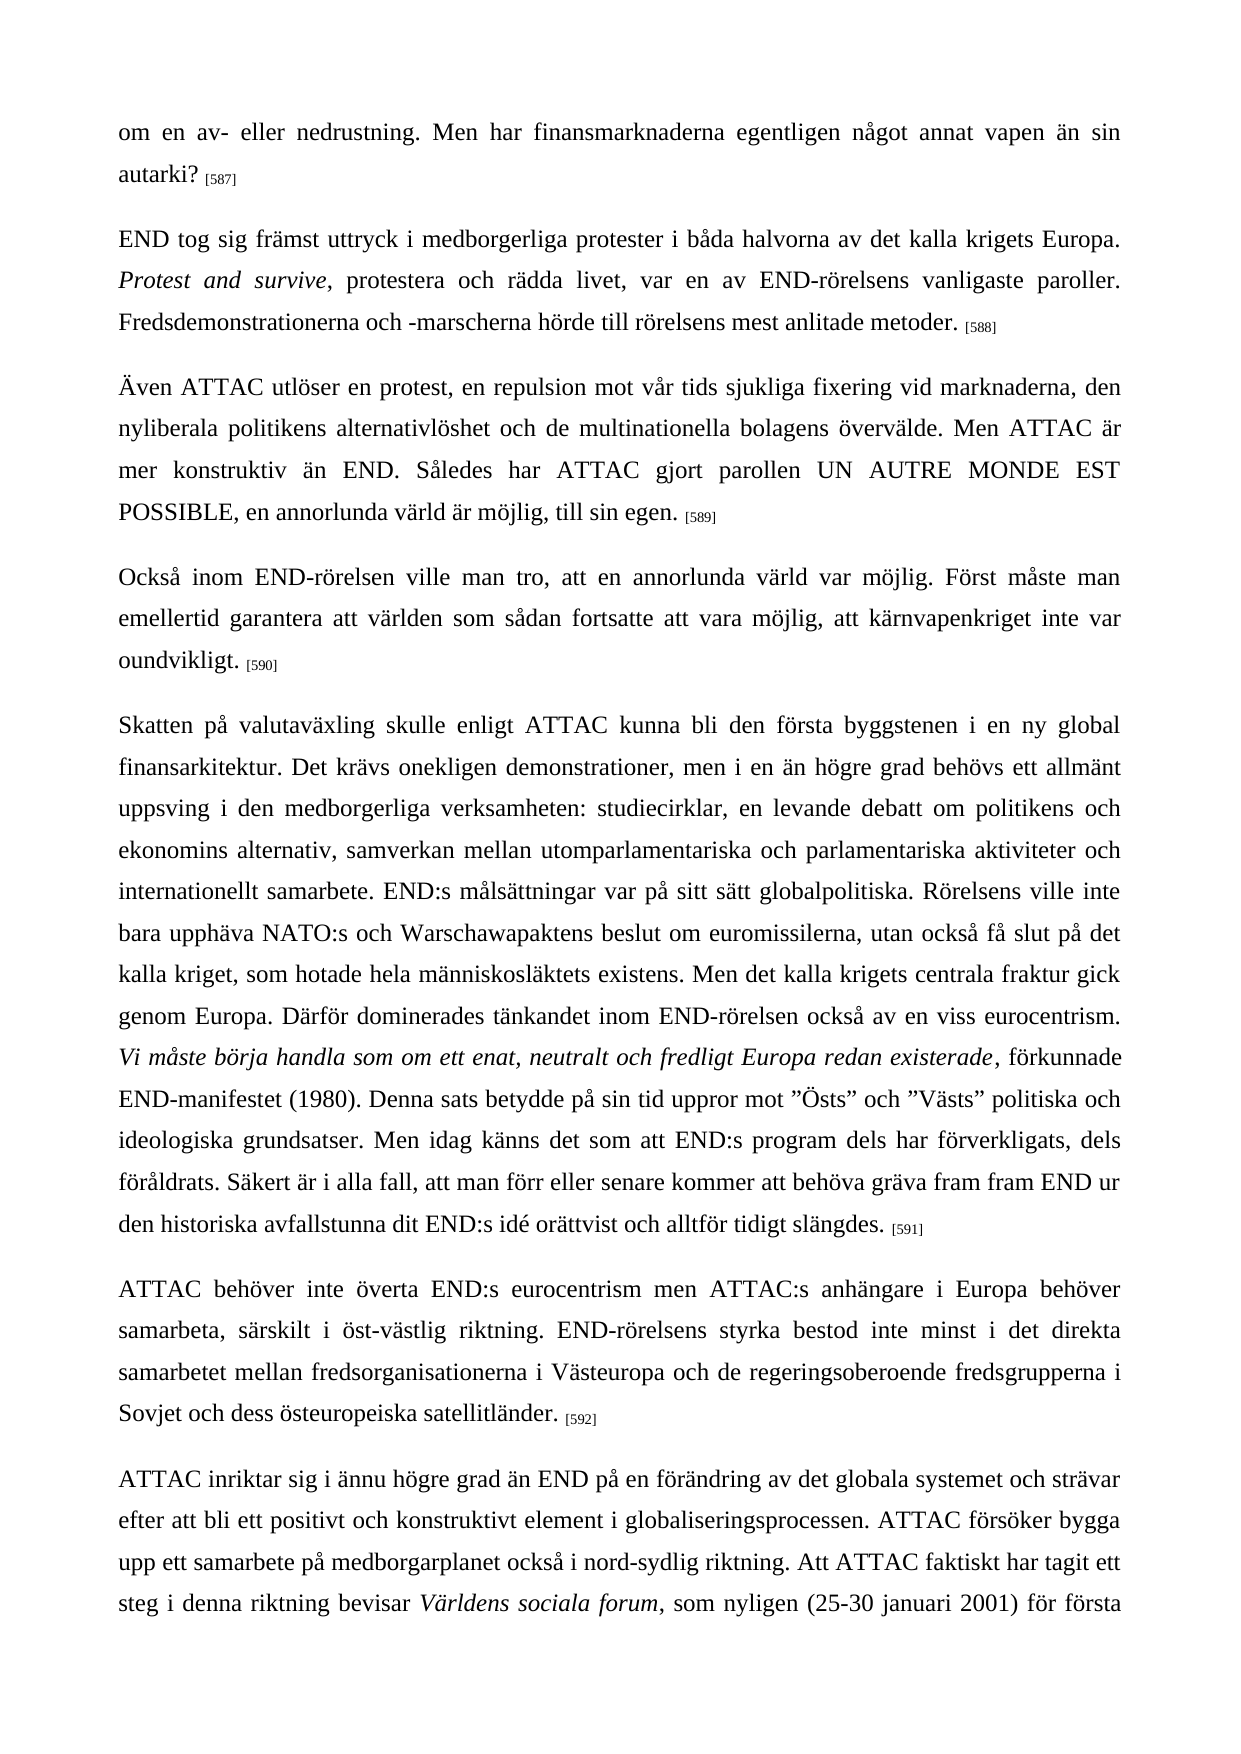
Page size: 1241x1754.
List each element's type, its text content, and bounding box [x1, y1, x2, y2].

text ATTAC behöver inte överta END:s eurocentrism men ATTAC:s anhängare i Europa behöver samarbeta, särskilt i öst-västlig riktning. END-rörelsens styrka bestod inte minst i det direkta samarbetet mellan fredsorganisationerna i Västeuropa och de regeringsoberoende fredsgrupperna i Sovjet och dess östeuropeiska satellitländer. [592] [118, 1275, 1122, 1427]
text Även ATTAC utlöser en protest, en repulsion mot vår tids sjukliga fixering vid marknaderna, den nyliberala politikens alternativlöshet och de multinationella bolagens övervälde. Men ATTAC är mer konstruktiv än END. Således har ATTAC gjort parollen UN AUTRE MONDE EST POSSIBLE, en annorlunda värld är möjlig, till sin egen. [589] [118, 373, 1122, 525]
text ATTAC inriktar sig i ännu högre grad än END på en förändring av det globala systemet och strävar efter att bli ett positivt och konstruktivt element i globaliseringsprocessen. ATTAC försöker bygga upp ett samarbete på medborgarplanet också i nord-sydlig riktning. Att ATTAC faktiskt har tagit ett steg i denna riktning bevisar Världens sociala forum, som nyligen (25-30 januari 2001) för första [118, 1465, 1122, 1617]
text om en av- eller nedrustning. Men har finansmarknaderna egentligen något annat vapen än sin autarki? [587] [118, 118, 1122, 187]
text Också inom END-rörelsen ville man tro, att en annorlunda värld var möjlig. Först måste man emellertid garantera att världen som sådan fortsatte att vara möjlig, att kärnvapenkriget inte var oundvikligt. [590] [118, 563, 1122, 674]
text Skatten på valutaväxling skulle enligt ATTAC kunna bli den första byggstenen i en ny global finansarkitektur. Det krävs onekligen demonstrationer, men i en än högre grad behövs ett allmänt uppsving i den medborgerliga verksamheten: studiecirklar, en levande debatt om politikens och ekonomins alternativ, samverkan mellan utomparlamentariska och parlamentariska aktiviteter och internationellt samarbete. END:s målsättningar var på sitt sätt globalpolitiska. Rörelsens ville inte bara upphäva NATO:s och Warschawapaktens beslut om euromissilerna, utan också få slut på det kalla kriget, som hotade hela människosläktets existens. Men det kalla krigets centrala fraktur gick genom Europa. Därför dominerades tänkandet inom END-rörelsen också av en viss eurocentrism. Vi måste börja handla som om ett enat, neutralt och fredligt Europa redan existerade, förkunnade END-manifestet (1980). Denna sats betydde på sin tid uppror mot ”Östs” och ”Västs” politiska och ideologiska grundsatser. Men idag känns det som att END:s program dels har förverkligats, dels föråldrats. Säkert är i alla fall, att man förr eller senare kommer att behöva gräva fram fram END ur den historiska avfallstunna dit END:s idé orättvist och alltför tidigt slängdes. [591] [118, 711, 1122, 1237]
text END tog sig främst uttryck i medborgerliga protester i båda halvorna av det kalla krigets Europa. Protest and survive, protestera och rädda livet, var en av END-rörelsens vanligaste paroller. Fredsdemonstrationerna och -marscherna hörde till rörelsens mest anlitade metoder. [588] [118, 225, 1122, 336]
